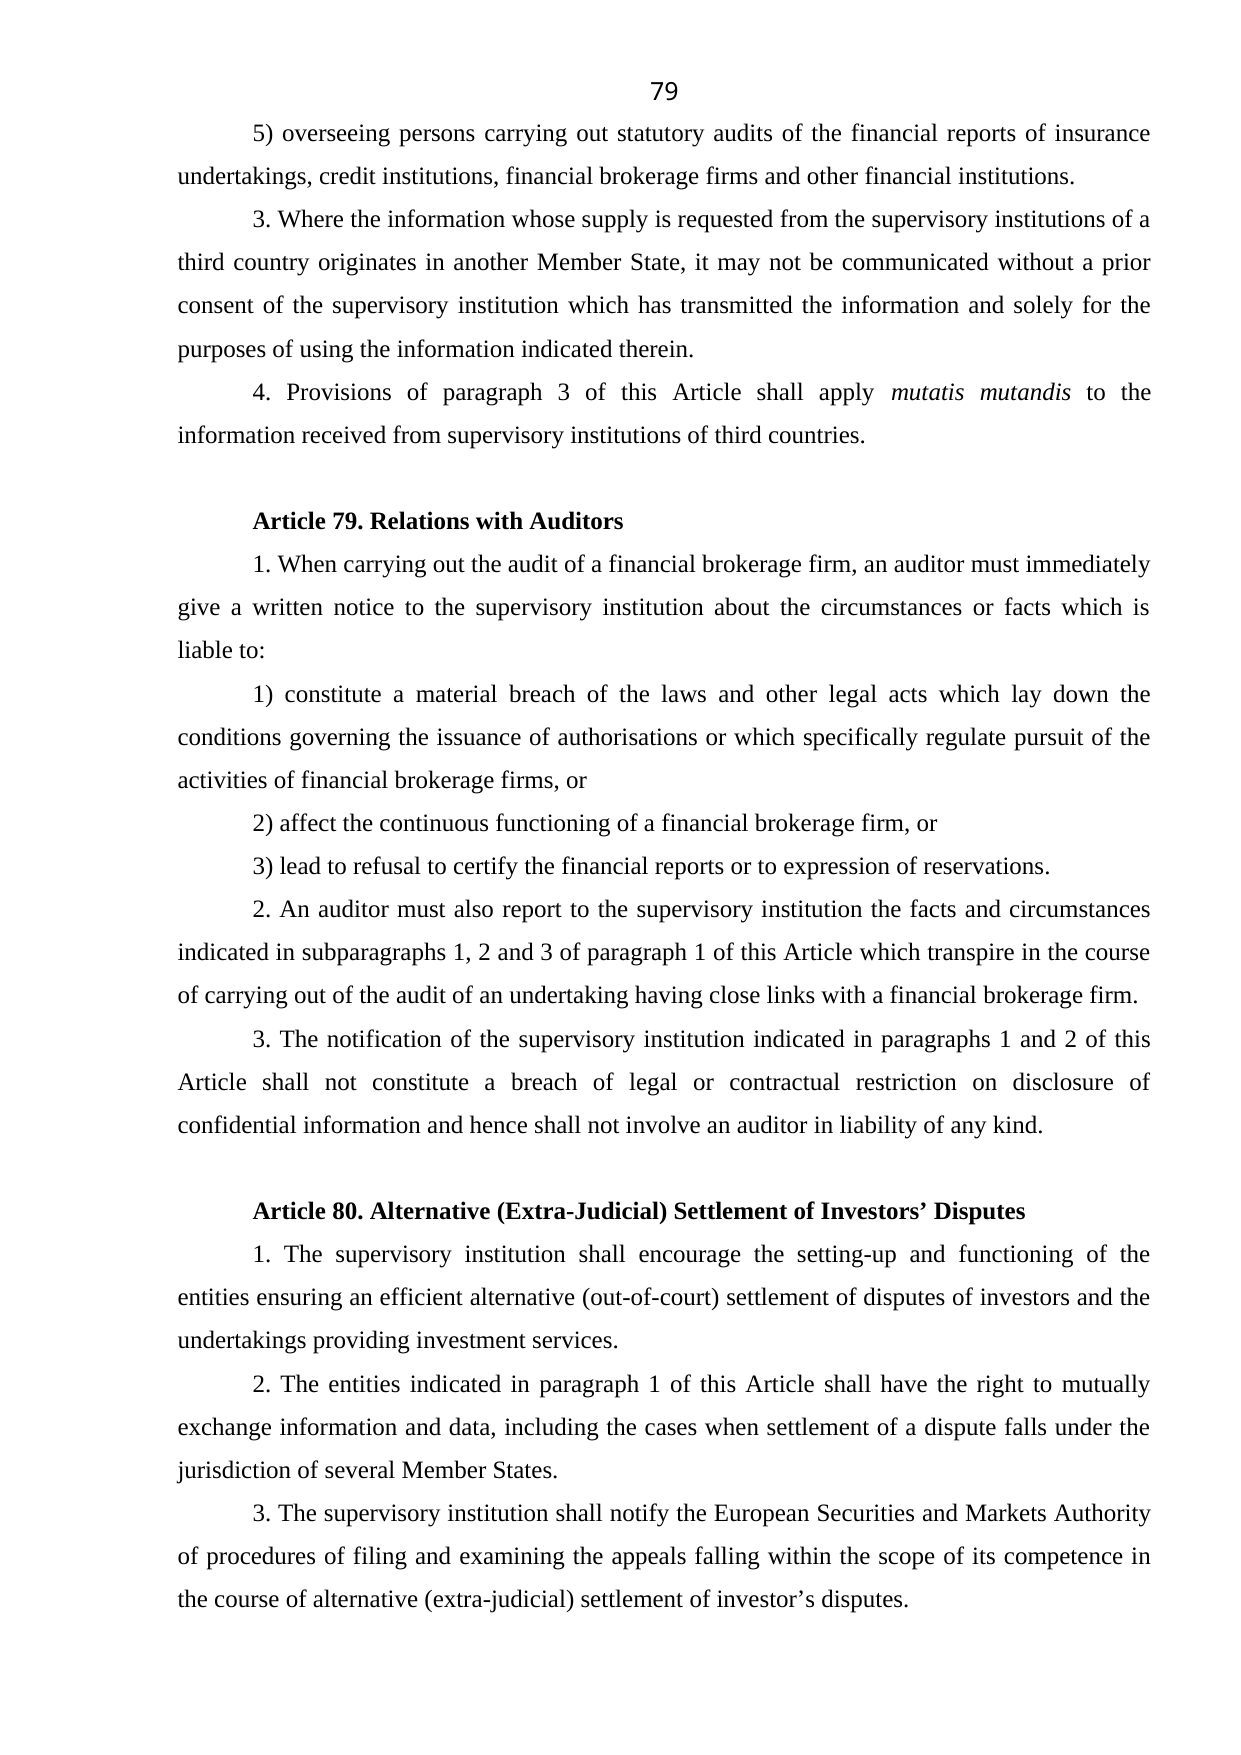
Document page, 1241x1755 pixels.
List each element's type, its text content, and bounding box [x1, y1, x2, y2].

text 2. An auditor must also report to the supervisory institution the facts and circumstances indicated in subparagraphs 1, 2 and 3 of paragraph 1 of this Article which transpire in the course of carrying out of the audit of an undertaking having close links with a financial brokerage firm. [177, 894, 1152, 1009]
text Article 79. Relations with Auditors [177, 506, 1152, 535]
text 1) constitute a material breach of the laws and other legal acts which lay down the conditions governing the issuance of authorisations or which specifically regulate pursuit of the activities of financial brokerage firms, or [177, 679, 1152, 794]
text 4. Provisions of paragraph 3 of this Article shall apply mutatis mutandis to the information received from supervisory institutions of third countries. [177, 377, 1152, 449]
text 2. The entities indicated in paragraph 1 of this Article shall have the right to mutually exchange information and data, including the cases when settlement of a dispute falls under the jurisdiction of several Member States. [177, 1369, 1152, 1484]
text 3) lead to refusal to certify the financial reports or to expression of reservations. [177, 851, 1152, 880]
text 5) overseeing persons carrying out statutory audits of the financial reports of insurance undertakings, credit institutions, financial brokerage firms and other financial institutions. [177, 118, 1152, 190]
text 1. When carrying out the audit of a financial brokerage firm, an auditor must immediately give a written notice to the supervisory institution about the circumstances or facts which is liable to: [177, 549, 1152, 664]
text 3. The supervisory institution shall notify the European Securities and Markets Authority of procedures of filing and examining the appeals falling within the scope of its competence in the course of alternative (extra-judicial) settlement of investor’s disputes. [177, 1498, 1152, 1613]
text 3. Where the information whose supply is requested from the supervisory institutions of a third country originates in another Member State, it may not be communicated without a prior consent of the supervisory institution which has transmitted the information and solely for the purposes of using the information indicated therein. [177, 204, 1152, 362]
text Article 80. Alternative (Extra-Judicial) Settlement of Investors’ Disputes [177, 1196, 1152, 1225]
text 1. The supervisory institution shall encourage the setting-up and functioning of the entities ensuring an efficient alternative (out-of-court) settlement of disputes of investors and the undertakings providing investment services. [177, 1239, 1152, 1354]
text 2) affect the continuous functioning of a financial brokerage firm, or [177, 808, 1152, 837]
text 3. The notification of the supervisory institution indicated in paragraphs 1 and 2 of this Article shall not constitute a breach of legal or contractual restriction on disclosure of confidential information and hence shall not involve an auditor in liability of any kind. [177, 1024, 1152, 1139]
